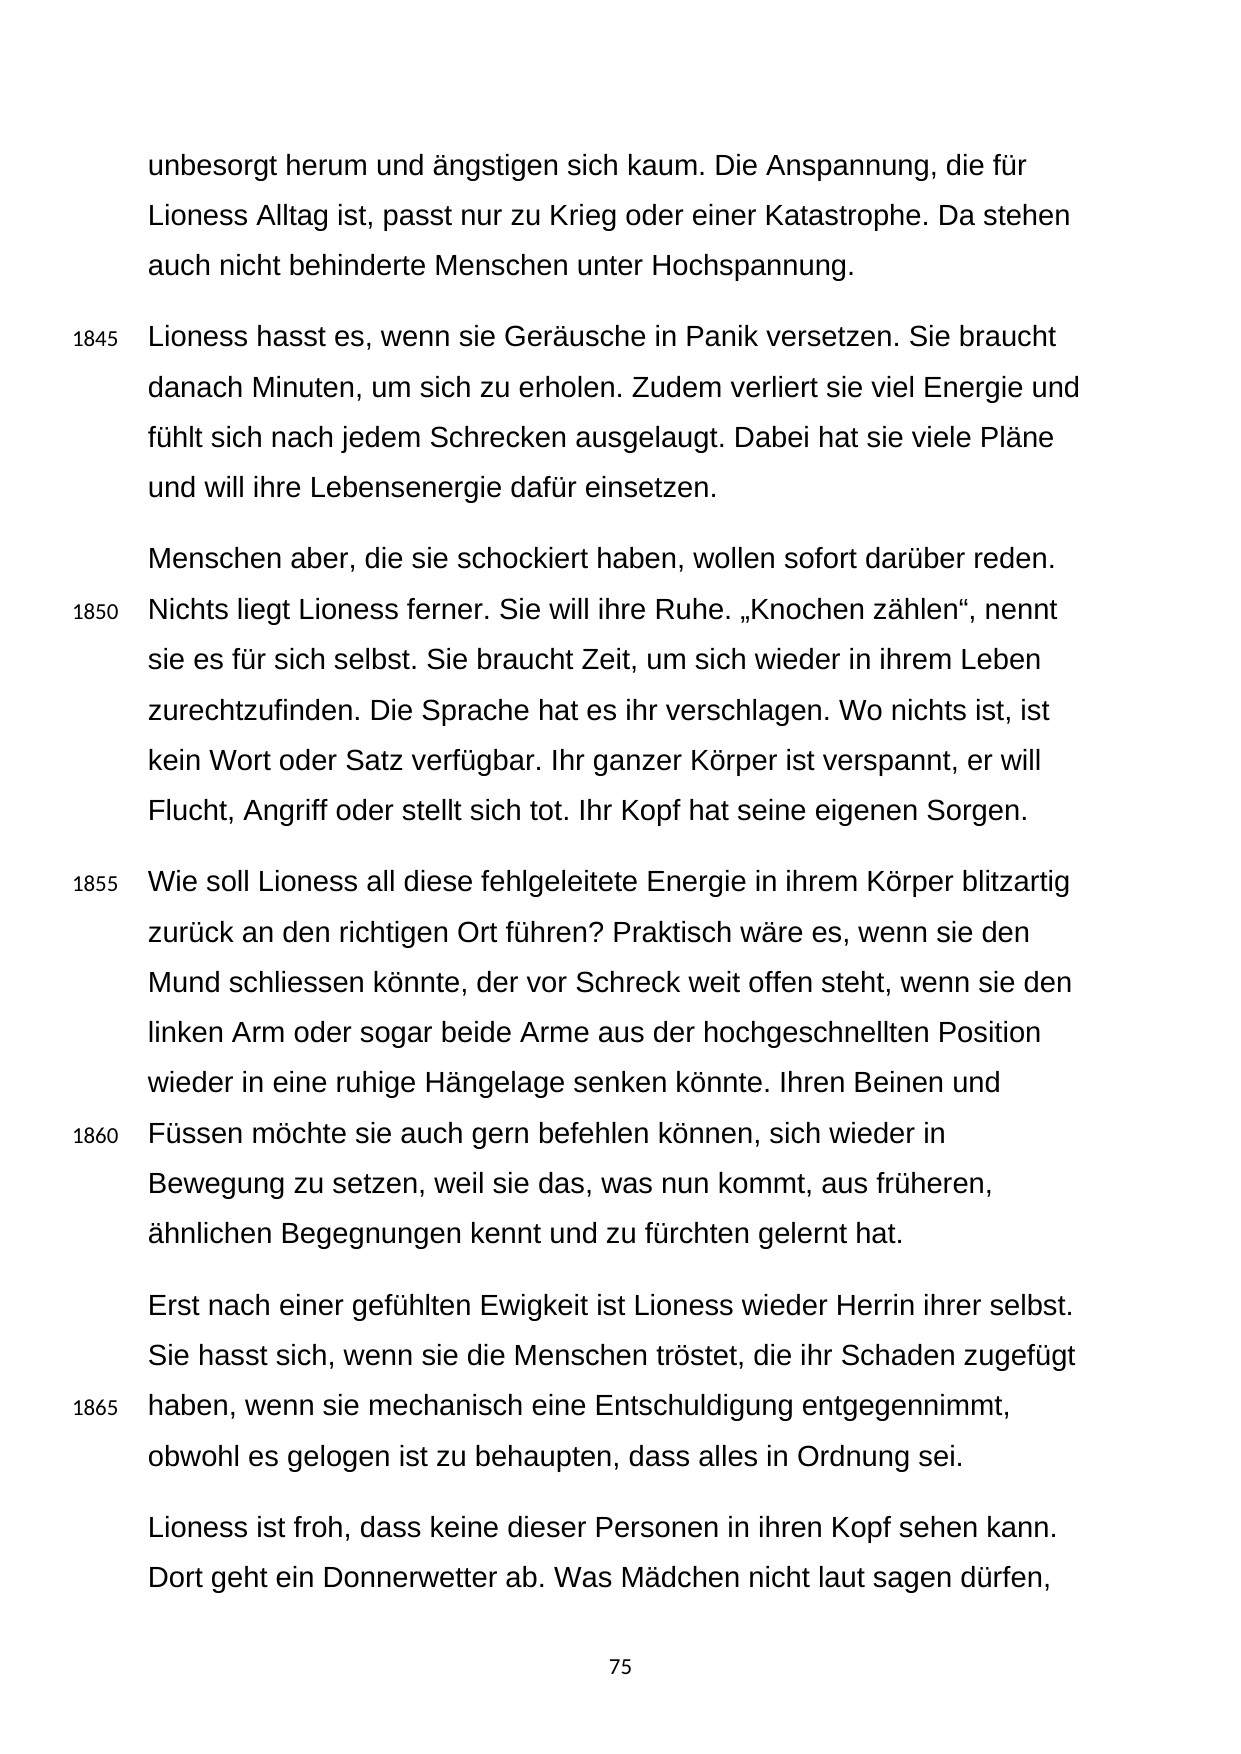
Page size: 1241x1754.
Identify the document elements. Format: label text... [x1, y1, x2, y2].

text Erst nach einer gefühlten Ewigkeit ist Lioness wieder Herrin ihrer selbst. Sie hasst sich, wenn sie die Menschen tröstet, die ihr Schaden zugefügt haben, wenn sie mechanisch eine Entschuldigung entgegennimmt, obwohl es gelogen ist zu behaupten, dass alles in Ordnung sei. [148, 1288, 1092, 1472]
text Lioness ist froh, dass keine dieser Personen in ihren Kopf sehen kann. Dort geht ein Donnerwetter ab. Was Mädchen nicht laut sagen dürfen, [148, 1510, 1092, 1593]
text Menschen aber, die sie schockiert haben, wollen sofort darüber reden. Nichts liegt Lioness ferner. Sie will ihre Ruhe. „Knochen zählen“, nennt sie es für sich selbst. Sie braucht Zeit, um sich wieder in ihrem Leben zurechtzufinden. Die Sprache hat es ihr verschlagen. Wo nichts ist, ist kein Wort oder Satz verfügbar. Ihr ganzer Körper ist verspannt, er will Flucht, Angriff oder stellt sich tot. Ihr Kopf hat seine eigenen Sorgen. [148, 542, 1092, 827]
text Lioness hasst es, wenn sie Geräusche in Panik versetzen. Sie braucht danach Minuten, um sich zu erholen. Zudem verliert sie viel Energie und fühlt sich nach jedem Schrecken ausgelaugt. Dabei hat sie viele Pläne und will ihre Lebensenergie dafür einsetzen. [148, 319, 1092, 504]
text unbesorgt herum und ängstigen sich kaum. Die Anspannung, die für Lioness Alltag ist, passt nur zu Krieg oder einer Katastrophe. Da stehen auch nicht behinderte Menschen unter Hochspannung. [148, 148, 1092, 282]
text Wie soll Lioness all diese fehlgeleitete Energie in ihrem Körper blitzartig zurück an den richtigen Ort führen? Praktisch wäre es, wenn sie den Mund schliessen könnte, der vor Schreck weit offen steht, wenn sie den linken Arm oder sogar beide Arme aus der hochgeschnellten Position wieder in eine ruhige Hängelage senken könnte. Ihren Beinen und Füssen möchte sie auch gern befehlen können, sich wieder in Bewegung zu setzen, weil sie das, was nun kommt, aus früheren, ähnlichen Begegnungen kennt und zu fürchten gelernt hat. [148, 864, 1092, 1250]
